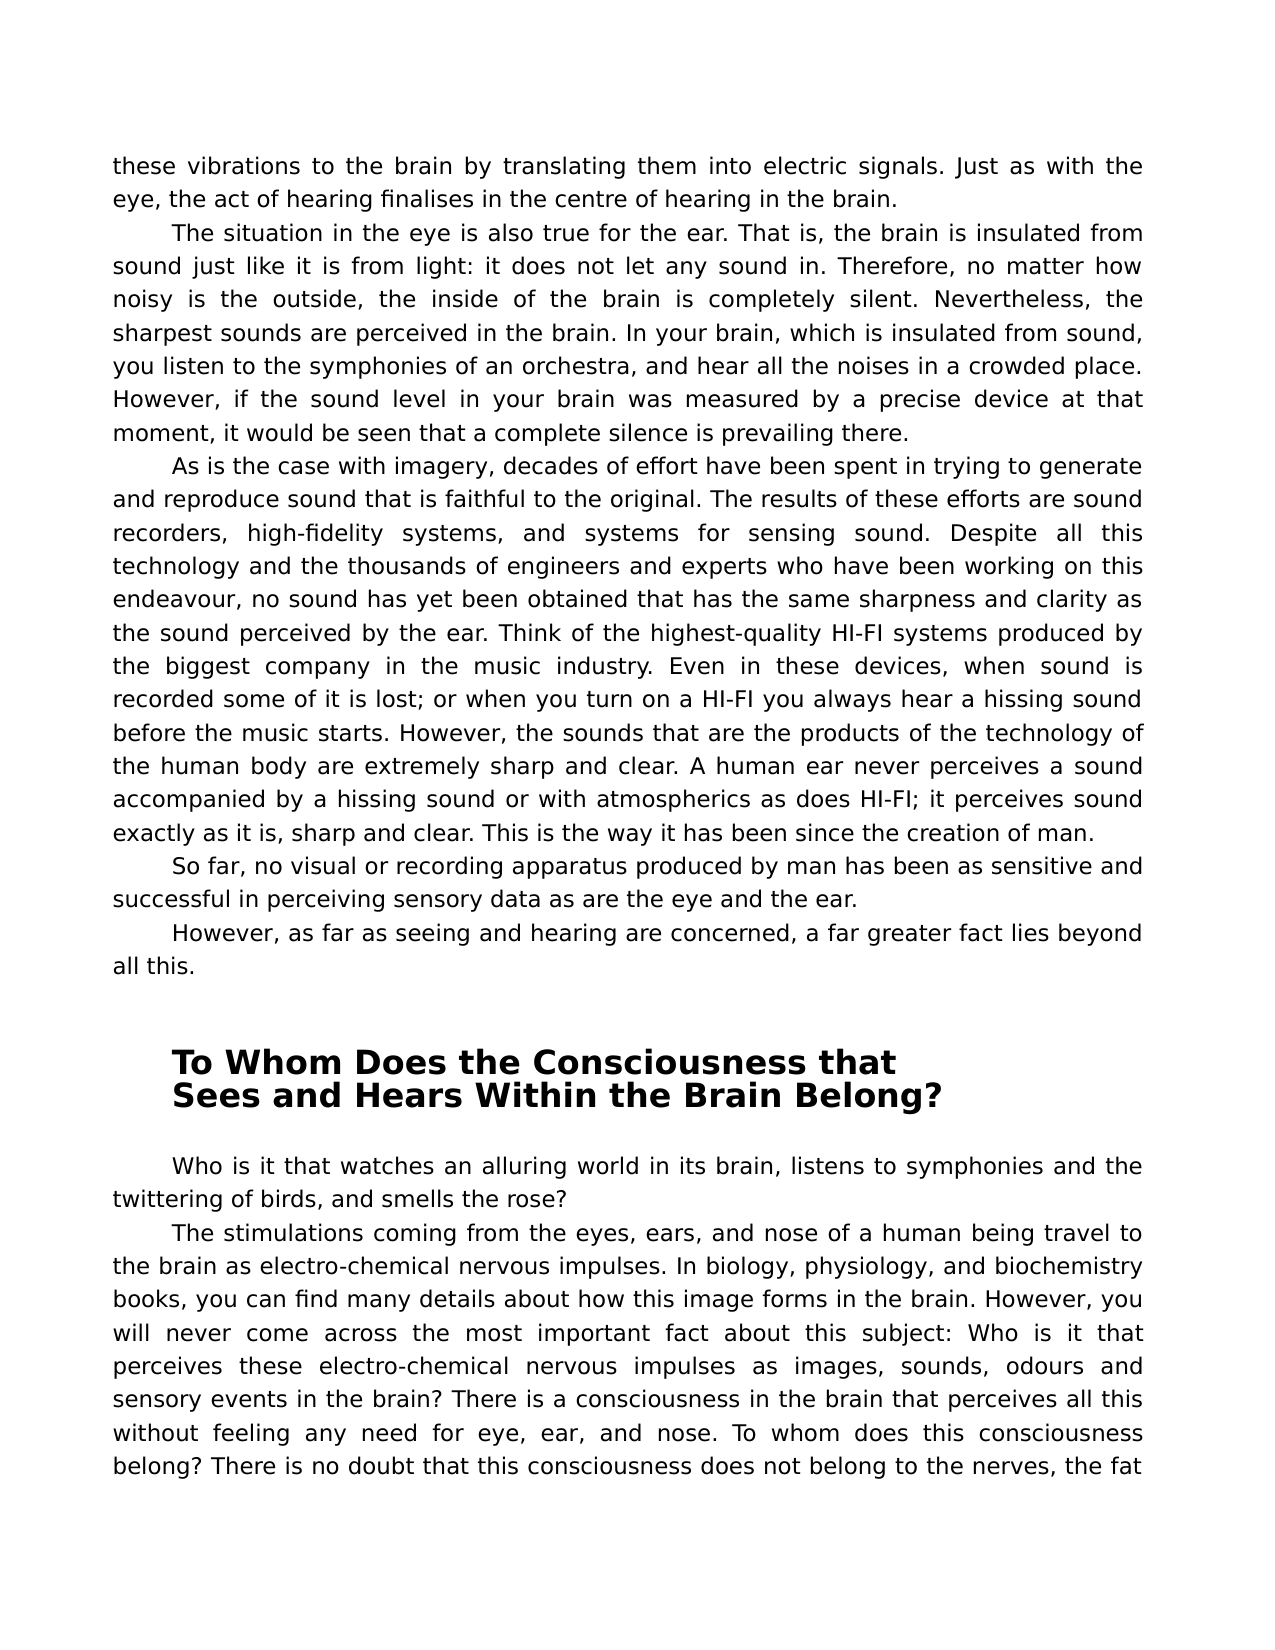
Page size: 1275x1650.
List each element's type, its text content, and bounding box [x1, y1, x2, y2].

text The situation in the eye is also true for the ear. That is, the brain is insulated from sound just like it is from light: it does not let any sound in. Therefore, no matter how noisy is the outside, the inside of the brain is completely silent. Nevertheless, the sharpest sounds are perceived in the brain. In your brain, which is insulated from sound, you listen to the symphonies of an orchestra, and hear all the noises in a crowded place. However, if the sound level in your brain was measured by a precise device at that moment, it would be seen that a complete silence is prevailing there. [112, 214, 1145, 448]
text The stimulations coming from the eyes, ears, and nose of a human being travel to the brain as electro-chemical nervous impulses. In biology, physiology, and biochemistry books, you can find many details about how this image forms in the brain. However, you will never come across the most important fact about this subject: Who is it that perceives these electro-chemical nervous impulses as images, sounds, odours and sensory events in the brain? There is a consciousness in the brain that perceives all this without feeling any need for eye, ear, and nose. To whom does this consciousness belong? There is no doubt that this consciousness does not belong to the nerves, the fat [112, 1214, 1145, 1481]
text Who is it that watches an alluring world in its brain, listens to symphonies and the twittering of birds, and smells the rose? [112, 1148, 1145, 1214]
text Sees and Hears Within the Brain Belong? [112, 1081, 1145, 1114]
text So far, no visual or recording apparatus produced by man has been as sensitive and successful in perceiving sensory data as are the eye and the ear. [112, 848, 1145, 914]
text To Whom Does the Consciousness that [112, 1048, 1145, 1081]
text However, as far as seeing and hearing are concerned, a far greater fact lies beyond all this. [112, 914, 1145, 981]
text these vibrations to the brain by translating them into electric signals. Just as with the eye, the act of hearing finalises in the centre of hearing in the brain. [112, 148, 1145, 214]
text As is the case with imagery, decades of effort have been spent in trying to generate and reproduce sound that is faithful to the original. The results of these efforts are sound recorders, high-fidelity systems, and systems for sensing sound. Despite all this technology and the thousands of engineers and experts who have been working on this endeavour, no sound has yet been obtained that has the same sharpness and clarity as the sound perceived by the ear. Think of the highest-quality HI-FI systems produced by the biggest company in the music industry. Even in these devices, when sound is recorded some of it is lost; or when you turn on a HI-FI you always hear a hissing sound before the music starts. However, the sounds that are the products of the technology of the human body are extremely sharp and clear. A human ear never perceives a sound accompanied by a hissing sound or with atmospherics as does HI-FI; it perceives sound exactly as it is, sharp and clear. This is the way it has been since the creation of man. [112, 448, 1145, 848]
